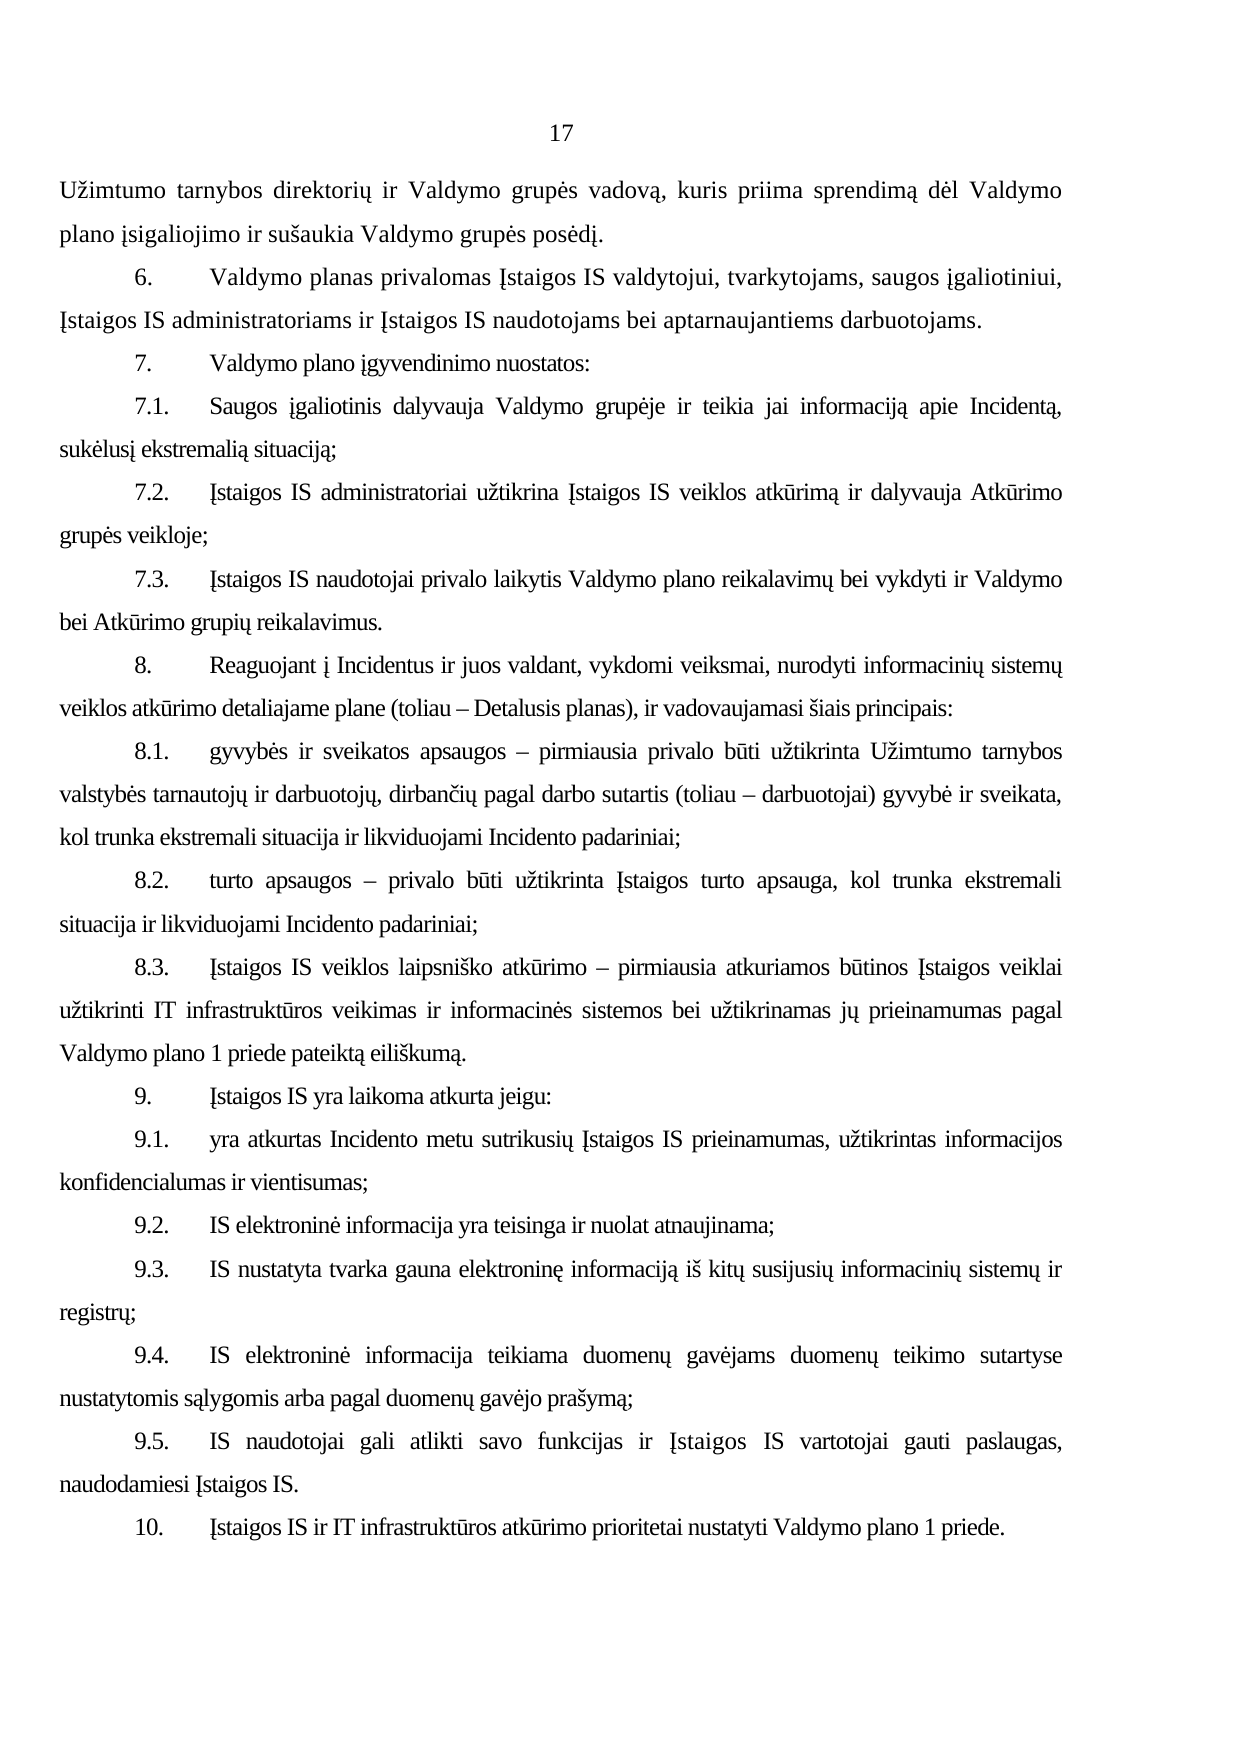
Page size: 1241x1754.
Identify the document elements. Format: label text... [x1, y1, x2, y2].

text 8.1. gyvybės ir sveikatos apsaugos – pirmiausia privalo būti užtikrinta Užimtumo tarnybos valstybės tarnautojų ir darbuotojų, dirbančių pagal darbo sutartis (toliau – darbuotojai) gyvybė ir sveikata, kol trunka ekstremali situacija ir likviduojami Incidento padariniai; [59, 736, 1063, 851]
text 10. Įstaigos IS ir IT infrastruktūros atkūrimo prioritetai nustatyti Valdymo plano 1 priede. [59, 1512, 1063, 1541]
text 8.3. Įstaigos IS veiklos laipsniško atkūrimo – pirmiausia atkuriamos būtinos Įstaigos veiklai užtikrinti IT infrastruktūros veikimas ir informacinės sistemos bei užtikrinamas jų prieinamumas pagal Valdymo plano 1 priede pateiktą eiliškumą. [59, 952, 1063, 1067]
text 8. Reaguojant į Incidentus ir juos valdant, vykdomi veiksmai, nurodyti informacinių sistemų veiklos atkūrimo detaliajame plane (toliau – Detalusis planas), ir vadovaujamasi šiais principais: [59, 650, 1063, 722]
text 7.2. Įstaigos IS administratoriai užtikrina Įstaigos IS veiklos atkūrimą ir dalyvauja Atkūrimo grupės veikloje; [59, 477, 1063, 549]
text 9.2. IS elektroninė informacija yra teisinga ir nuolat atnaujinama; [59, 1211, 1063, 1239]
text 9.5. IS naudotojai gali atlikti savo funkcijas ir Įstaigos IS vartotojai gauti paslaugas, naudodamiesi Įstaigos IS. [59, 1426, 1063, 1498]
text 7.3. Įstaigos IS naudotojai privalo laikytis Valdymo plano reikalavimų bei vykdyti ir Valdymo bei Atkūrimo grupių reikalavimus. [59, 564, 1063, 636]
text 9.1. yra atkurtas Incidento metu sutrikusių Įstaigos IS prieinamumas, užtikrintas informacijos konfidencialumas ir vientisumas; [59, 1124, 1063, 1196]
text 9. Įstaigos IS yra laikoma atkurta jeigu: [59, 1081, 1063, 1110]
text 7.1. Saugos įgaliotinis dalyvauja Valdymo grupėje ir teikia jai informaciją apie Incidentą, sukėlusį ekstremalią situaciją; [59, 391, 1063, 463]
text 9.4. IS elektroninė informacija teikiama duomenų gavėjams duomenų teikimo sutartyse nustatytomis sąlygomis arba pagal duomenų gavėjo prašymą; [59, 1340, 1063, 1412]
text 9.3. IS nustatyta tvarka gauna elektroninę informaciją iš kitų susijusių informacinių sistemų ir registrų; [59, 1254, 1063, 1326]
text 8.2. turto apsaugos – privalo būti užtikrinta Įstaigos turto apsauga, kol trunka ekstremali situacija ir likviduojami Incidento padariniai; [59, 866, 1063, 937]
text 7. Valdymo plano įgyvendinimo nuostatos: [59, 348, 1063, 377]
text 6. Valdymo planas privalomas Įstaigos IS valdytojui, tvarkytojams, saugos įgaliotiniui, Įstaigos IS administratoriams ir Įstaigos IS naudotojams bei aptarnaujantiems darbuotojams. [59, 262, 1063, 334]
text Užimtumo tarnybos direktorių ir Valdymo grupės vadovą, kuris priima sprendimą dėl Valdymo plano įsigaliojimo ir sušaukia Valdymo grupės posėdį. [59, 176, 1063, 247]
